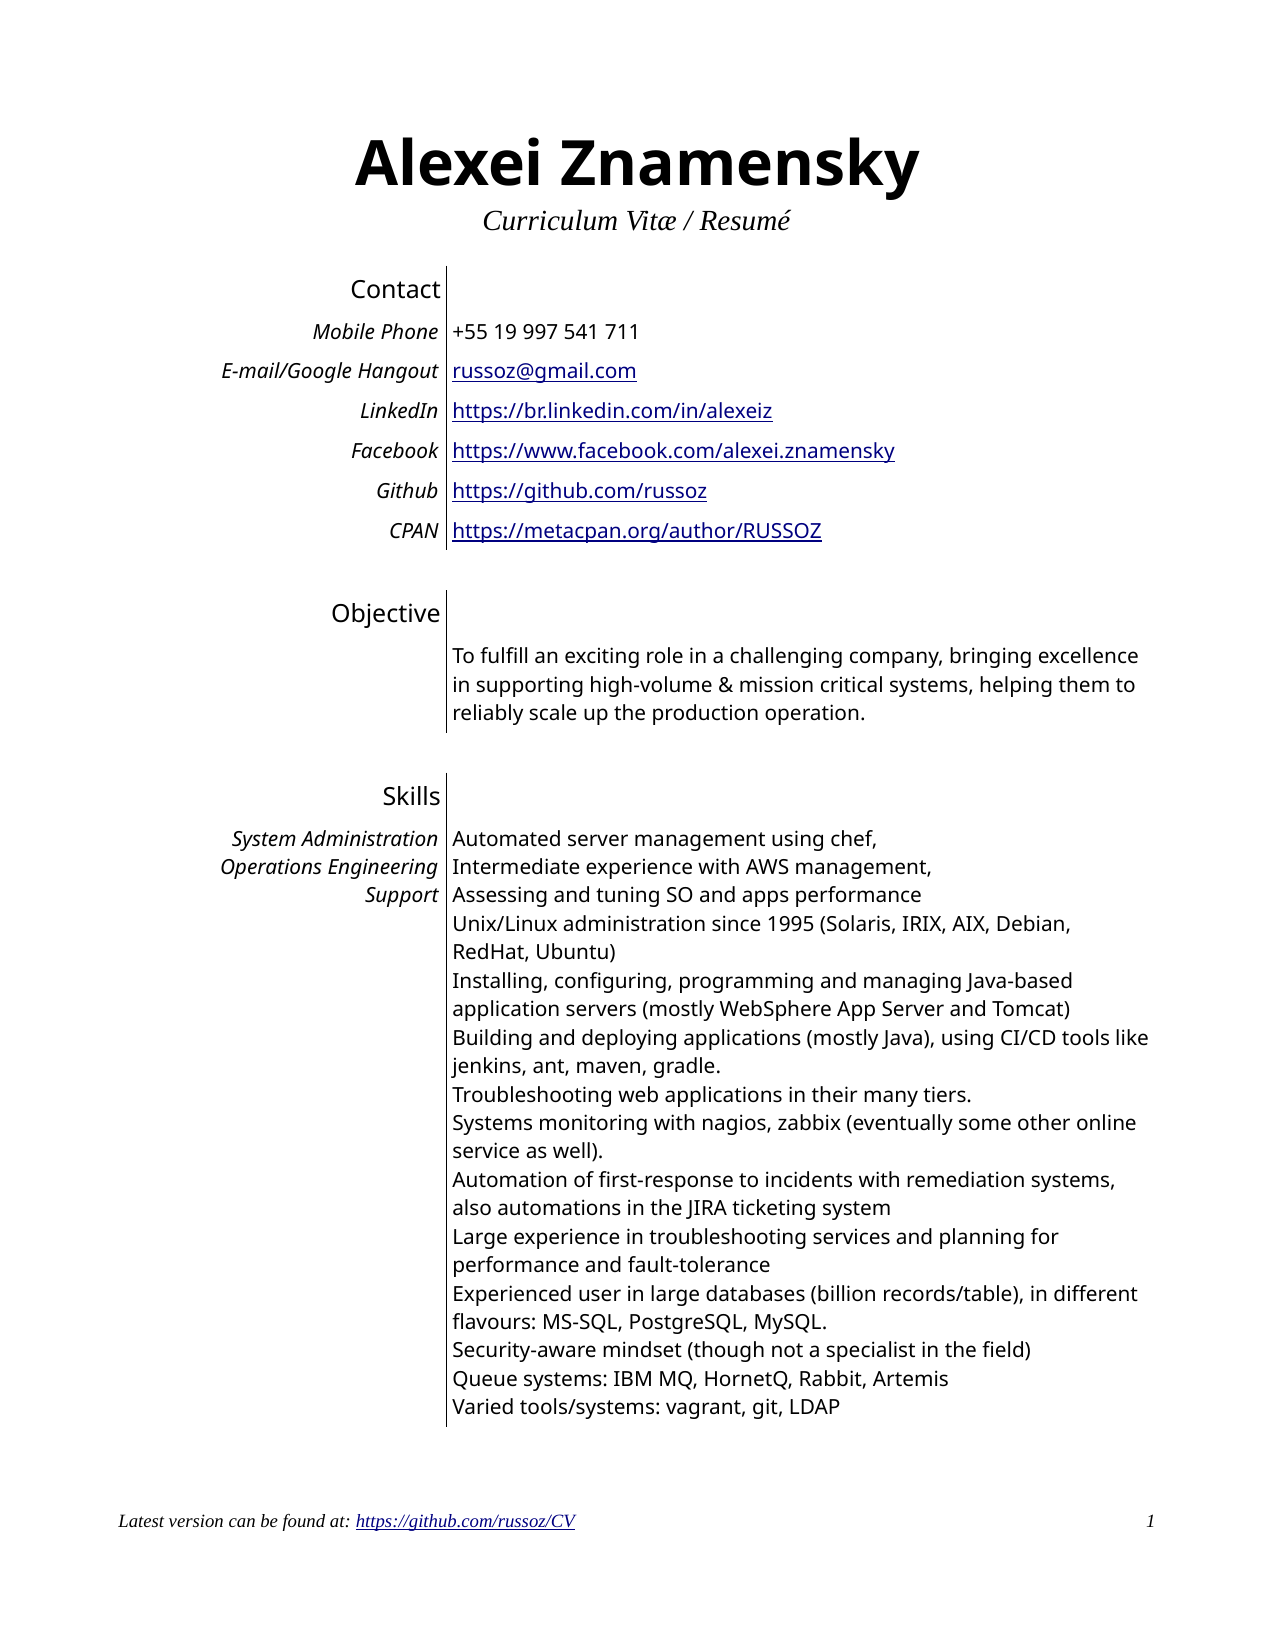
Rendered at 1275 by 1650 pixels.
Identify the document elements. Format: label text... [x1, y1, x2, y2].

table_cell [447, 773, 1157, 818]
table_cell [118, 550, 446, 590]
table_cell https://metacpan.org/author/RUSSOZ [447, 511, 1157, 550]
table_cell LinkedIn [118, 391, 446, 431]
table_cell [118, 636, 446, 733]
table_cell Automated server management using chef, Intermediate experience with AWS management, Assessing and tuning SO and apps performance Unix/Linux administration since 1995 (Solaris, IRIX, AIX, Debian, RedHat, Ubuntu) Installing, configuring, programming and managing Java-based application servers (mostly WebSphere App Server and Tomcat) Building and deploying applications (mostly Java), using CI/CD tools like jenkins, ant, maven, gradle. Troubleshooting web applications in their many tiers. Systems monitoring with nagios, zabbix (eventually some other online service as well). Automation of first-response to incidents with remediation systems, also automations in the JIRA ticketing system Large experience in troubleshooting services and planning for performance and fault-tolerance Experienced user in large databases (billion records/table), in different flavours: MS-SQL, PostgreSQL, MySQL. Security-aware mindset (though not a specialist in the field) Queue systems: IBM MQ, HornetQ, Rabbit, Artemis Varied tools/systems: vagrant, git, LDAP [447, 818, 1157, 1427]
table_cell [118, 733, 446, 772]
table_cell Objective [118, 590, 446, 636]
table_cell [446, 733, 1157, 772]
table_cell [447, 590, 1157, 636]
table_cell https://br.linkedin.com/in/alexeiz [447, 391, 1157, 431]
table_cell To fulfill an exciting role in a challenging company, bringing excellence in supporting high-volume & mission critical systems, helping them to reliably scale up the production operation. [447, 636, 1157, 733]
table_cell russoz@gmail.com [447, 351, 1157, 391]
table_cell CPAN [118, 511, 446, 550]
table_cell Facebook [118, 431, 446, 471]
table_cell [446, 550, 1157, 590]
text Alexei Znamensky [118, 118, 1157, 203]
table_cell +55 19 997 541 711 [447, 311, 1157, 351]
table_header Contact [118, 266, 446, 311]
text Curriculum Vitæ / Resumé [118, 203, 1157, 237]
table_cell E-mail/Google Hangout [118, 351, 446, 391]
table_cell https://www.facebook.com/alexei.znamensky [447, 431, 1157, 471]
table_header [447, 266, 1157, 311]
table_cell Skills [118, 773, 446, 818]
table_cell System Administration Operations Engineering Support [118, 818, 446, 1427]
table_cell Mobile Phone [118, 311, 446, 351]
table_cell https://github.com/russoz [447, 471, 1157, 511]
table_cell Github [118, 471, 446, 511]
